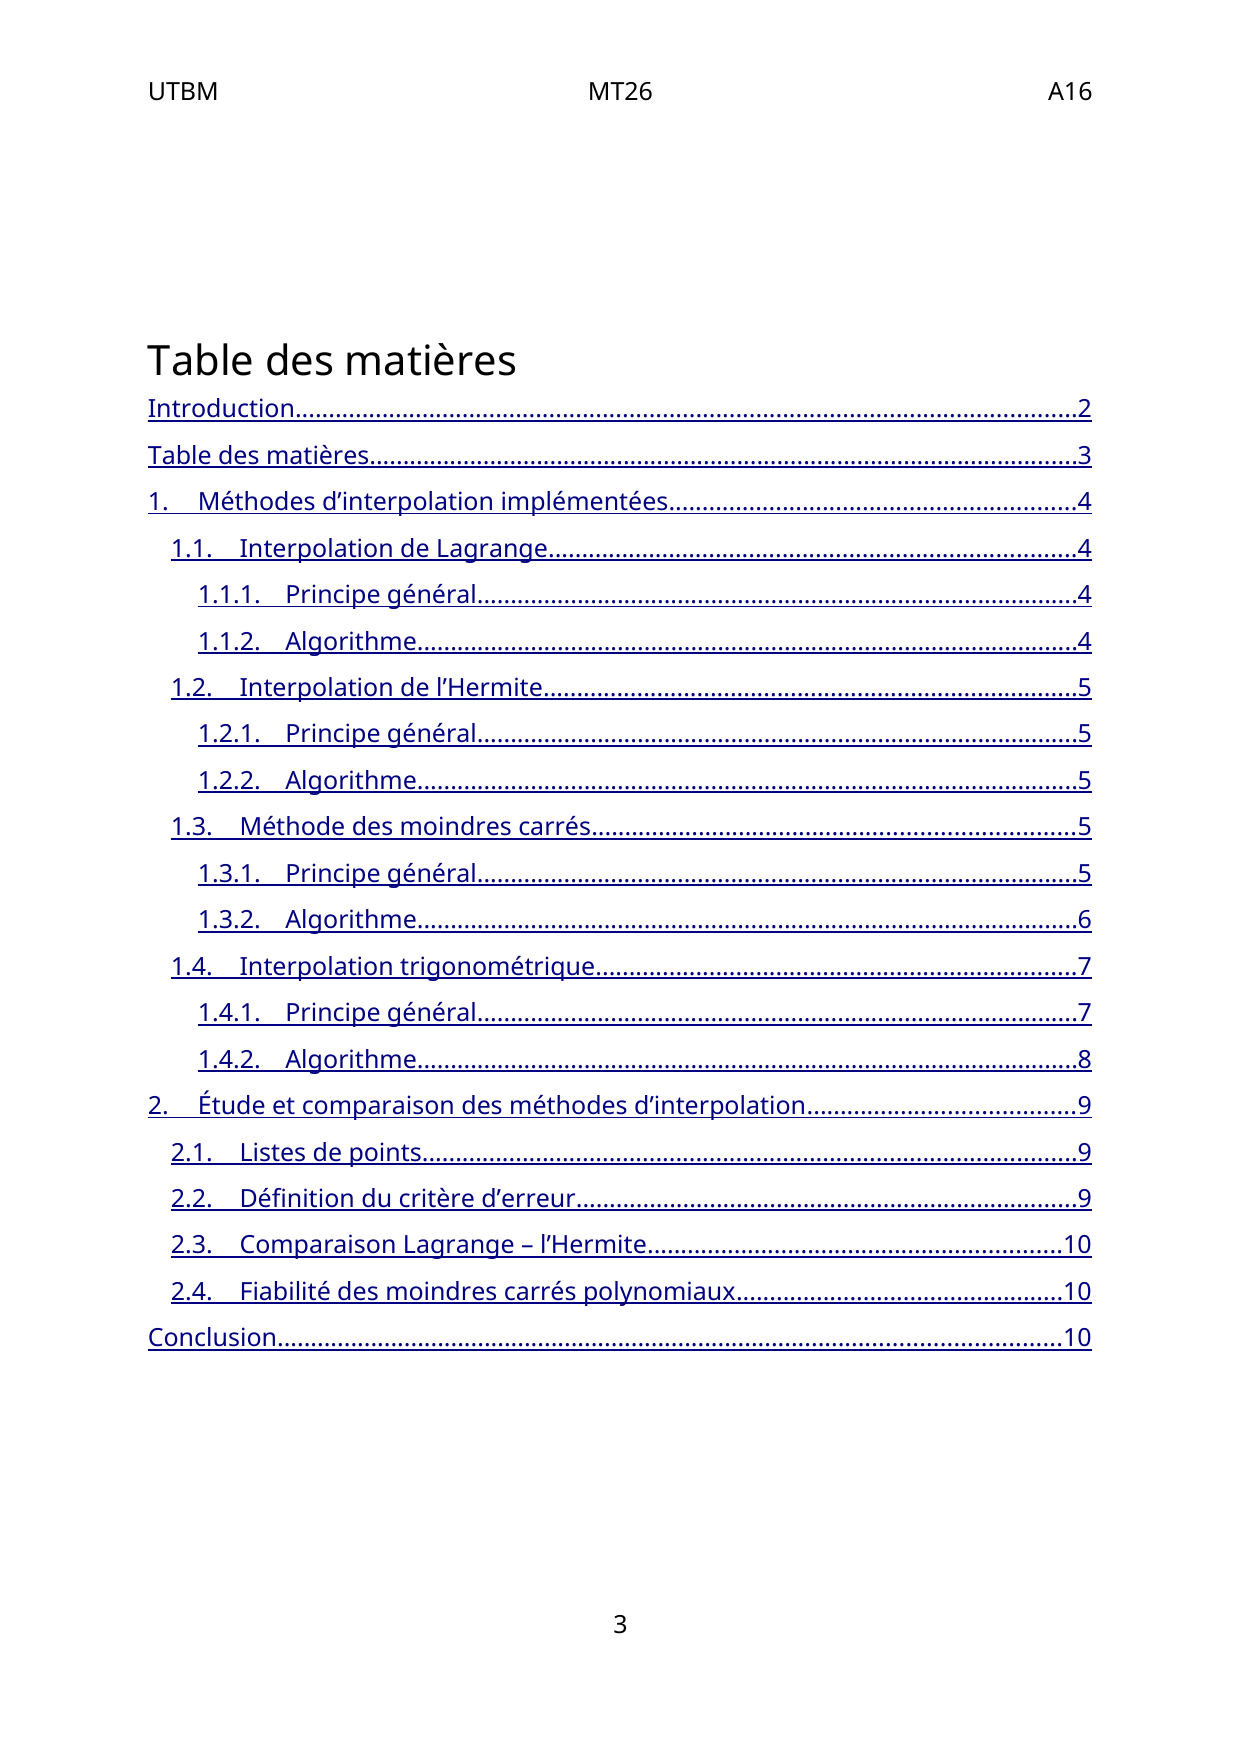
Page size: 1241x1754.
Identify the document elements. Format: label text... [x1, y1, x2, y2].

text 2.2. Définition du critère d’erreur 9 [171, 1181, 1092, 1209]
text 1.2. Interpolation de l’Hermite 5 [171, 670, 1092, 698]
text 1.3. Méthode des moindres carrés 5 [171, 809, 1092, 838]
text 1.1.2. Algorithme 4 [198, 623, 1092, 652]
text 1.1. Interpolation de Lagrange 4 [171, 530, 1092, 559]
text Conclusion 10 [148, 1320, 1092, 1349]
text 1.2.1. Principe général 5 [198, 716, 1092, 745]
text Table des matières 3 [148, 437, 1092, 466]
text [171, 1211, 1092, 1215]
text Introduction 2 [148, 391, 1092, 420]
text 1.1.1. Principe général 4 [198, 577, 1092, 606]
text Table des matières [148, 331, 1092, 388]
text 2.1. Listes de points 9 [171, 1134, 1092, 1163]
text [198, 607, 1092, 611]
text 1.2.2. Algorithme 5 [198, 763, 1092, 791]
text 1.4.1. Principe général 7 [198, 995, 1092, 1024]
text 1.4.2. Algorithme 8 [198, 1041, 1092, 1070]
text 1.4. Interpolation trigonométrique 7 [171, 948, 1092, 977]
text 1. Méthodes d’interpolation implémentées 4 [148, 484, 1092, 513]
text [171, 700, 1092, 704]
text 2. Étude et comparaison des méthodes d’interpolation 9 [148, 1088, 1092, 1117]
text 1.3.1. Principe général 5 [198, 856, 1092, 884]
text 1.3.2. Algorithme 6 [198, 902, 1092, 931]
text 2.4. Fiabilité des moindres carrés polynomiaux 10 [171, 1274, 1092, 1302]
text [198, 793, 1092, 797]
text [148, 514, 1092, 518]
text [148, 1118, 1092, 1122]
text 2.3. Comparaison Lagrange – l’Hermite 10 [171, 1227, 1092, 1256]
text [171, 1304, 1092, 1308]
